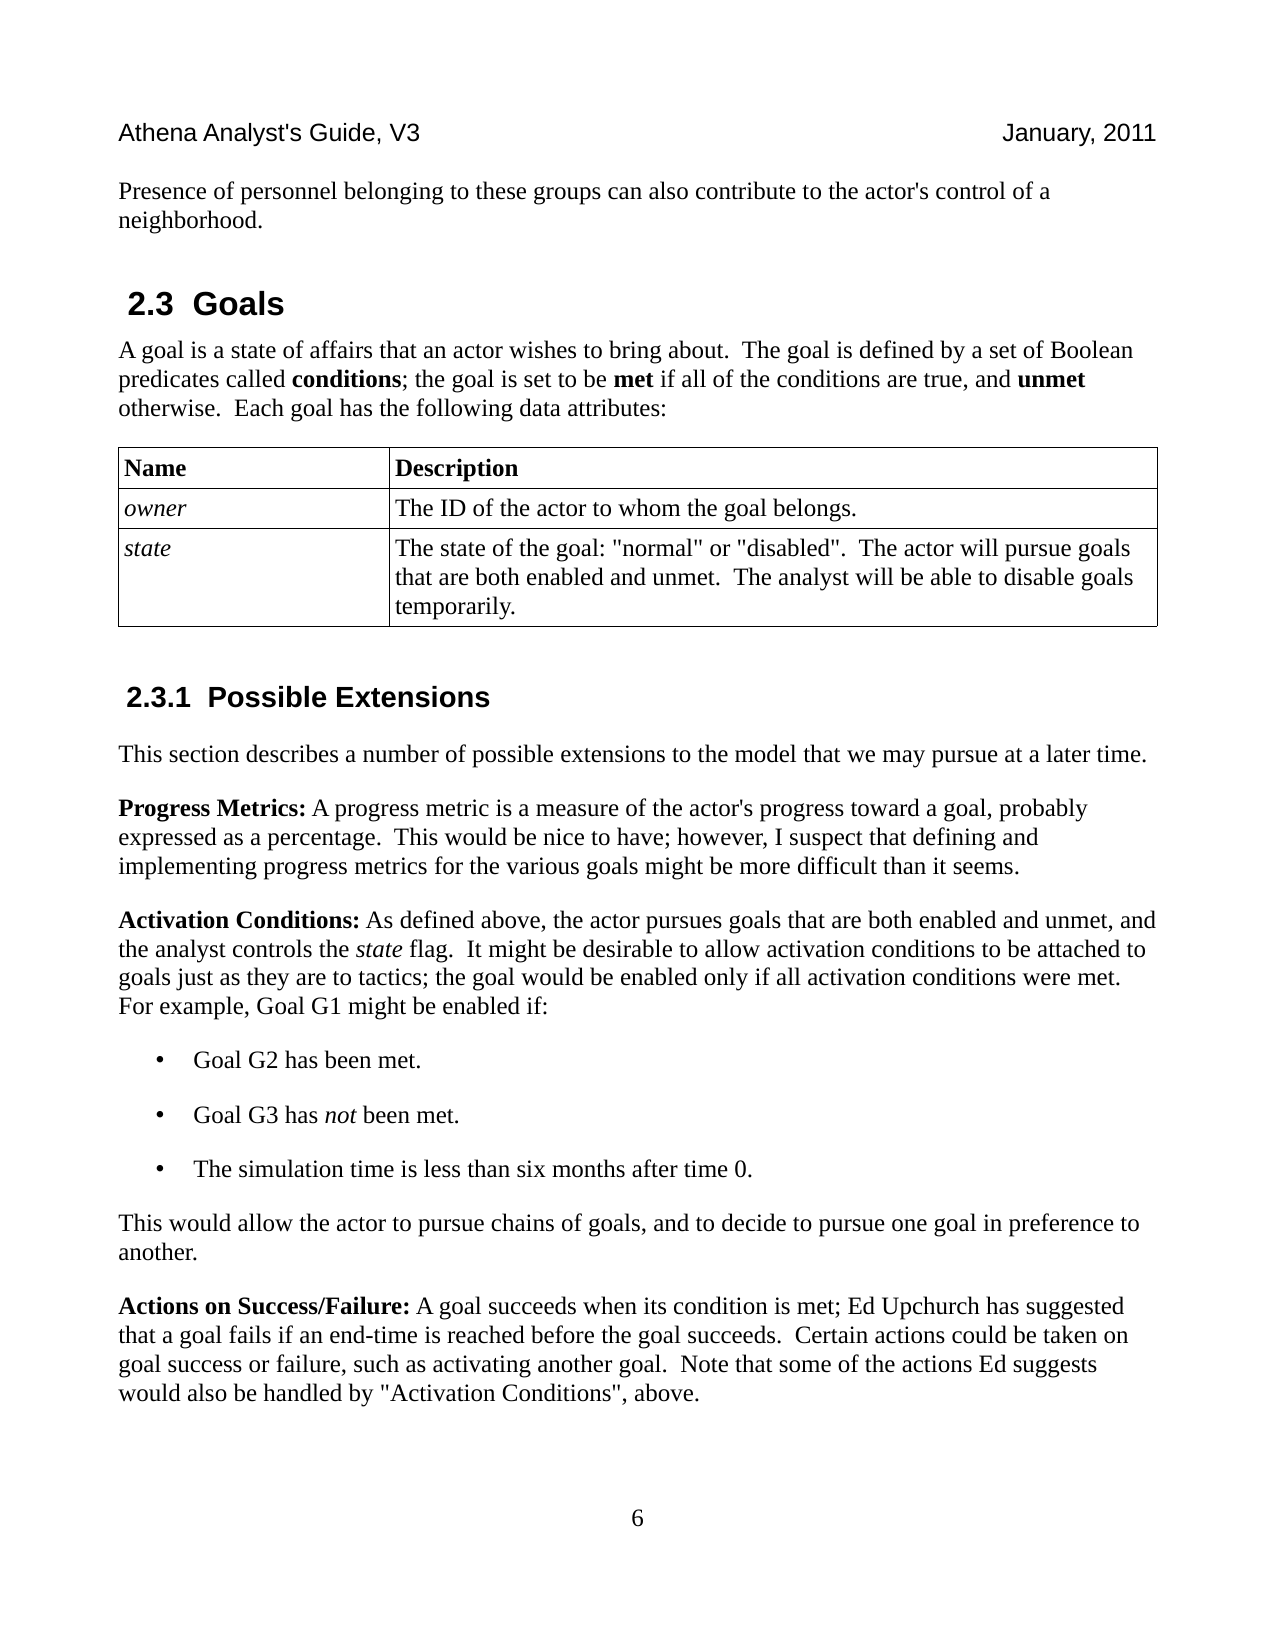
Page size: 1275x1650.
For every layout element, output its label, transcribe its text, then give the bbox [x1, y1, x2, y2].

subtitle Goals [118, 284, 1157, 323]
text Activation Conditions: As defined above, the actor pursues goals that are both enabled and unmet, and the analyst controls the state flag. It might be desirable to allow activation conditions to be attached to goals just as they are to tactics; the goal would be enabled only if all activation conditions were met. For example, Goal G1 might be enabled if: [118, 905, 1157, 1020]
table_header Name [119, 448, 389, 487]
table_header Description [390, 448, 1157, 487]
text Progress Metrics: A progress metric is a measure of the actor's progress toward a goal, probably expressed as a percentage. This would be nice to have; however, I suspect that defining and implementing progress metrics for the various goals might be more difficult than it seems. [118, 793, 1157, 879]
table_cell The ID of the actor to whom the goal belongs. [390, 489, 1157, 528]
subtitle Possible Extensions [118, 680, 1157, 713]
text A goal is a state of affairs that an actor wishes to bring about. The goal is defined by a set of Boolean predicates called conditions; the goal is set to be met if all of the conditions are true, and unmet otherwise. Each goal has the following data attributes: [118, 335, 1157, 422]
table_cell state [119, 529, 389, 626]
table_cell owner [119, 489, 389, 528]
table_cell The state of the goal: "normal" or "disabled". The actor will pursue goals that are both enabled and unmet. The analyst will be able to disable goals temporarily. [390, 529, 1157, 626]
list The simulation time is less than six months after time 0. [156, 1154, 1157, 1183]
list Goal G2 has been met. [156, 1046, 1157, 1074]
text This would allow the actor to pursue chains of goals, and to decide to pursue one goal in preference to another. [118, 1208, 1157, 1266]
text Presence of personnel belonging to these groups can also contribute to the actor's control of a neighborhood. [118, 176, 1157, 234]
text This section describes a number of possible extensions to the model that we may pursue at a later time. [118, 739, 1157, 768]
text Actions on Success/Failure: A goal succeeds when its condition is met; Ed Upchurch has suggested that a goal fails if an end-time is reached before the goal succeeds. Certain actions could be taken on goal success or failure, such as activating another goal. Note that some of the actions Ed suggests would also be handled by "Activation Conditions", above. [118, 1291, 1157, 1406]
list Goal G3 has not been met. [156, 1100, 1157, 1128]
